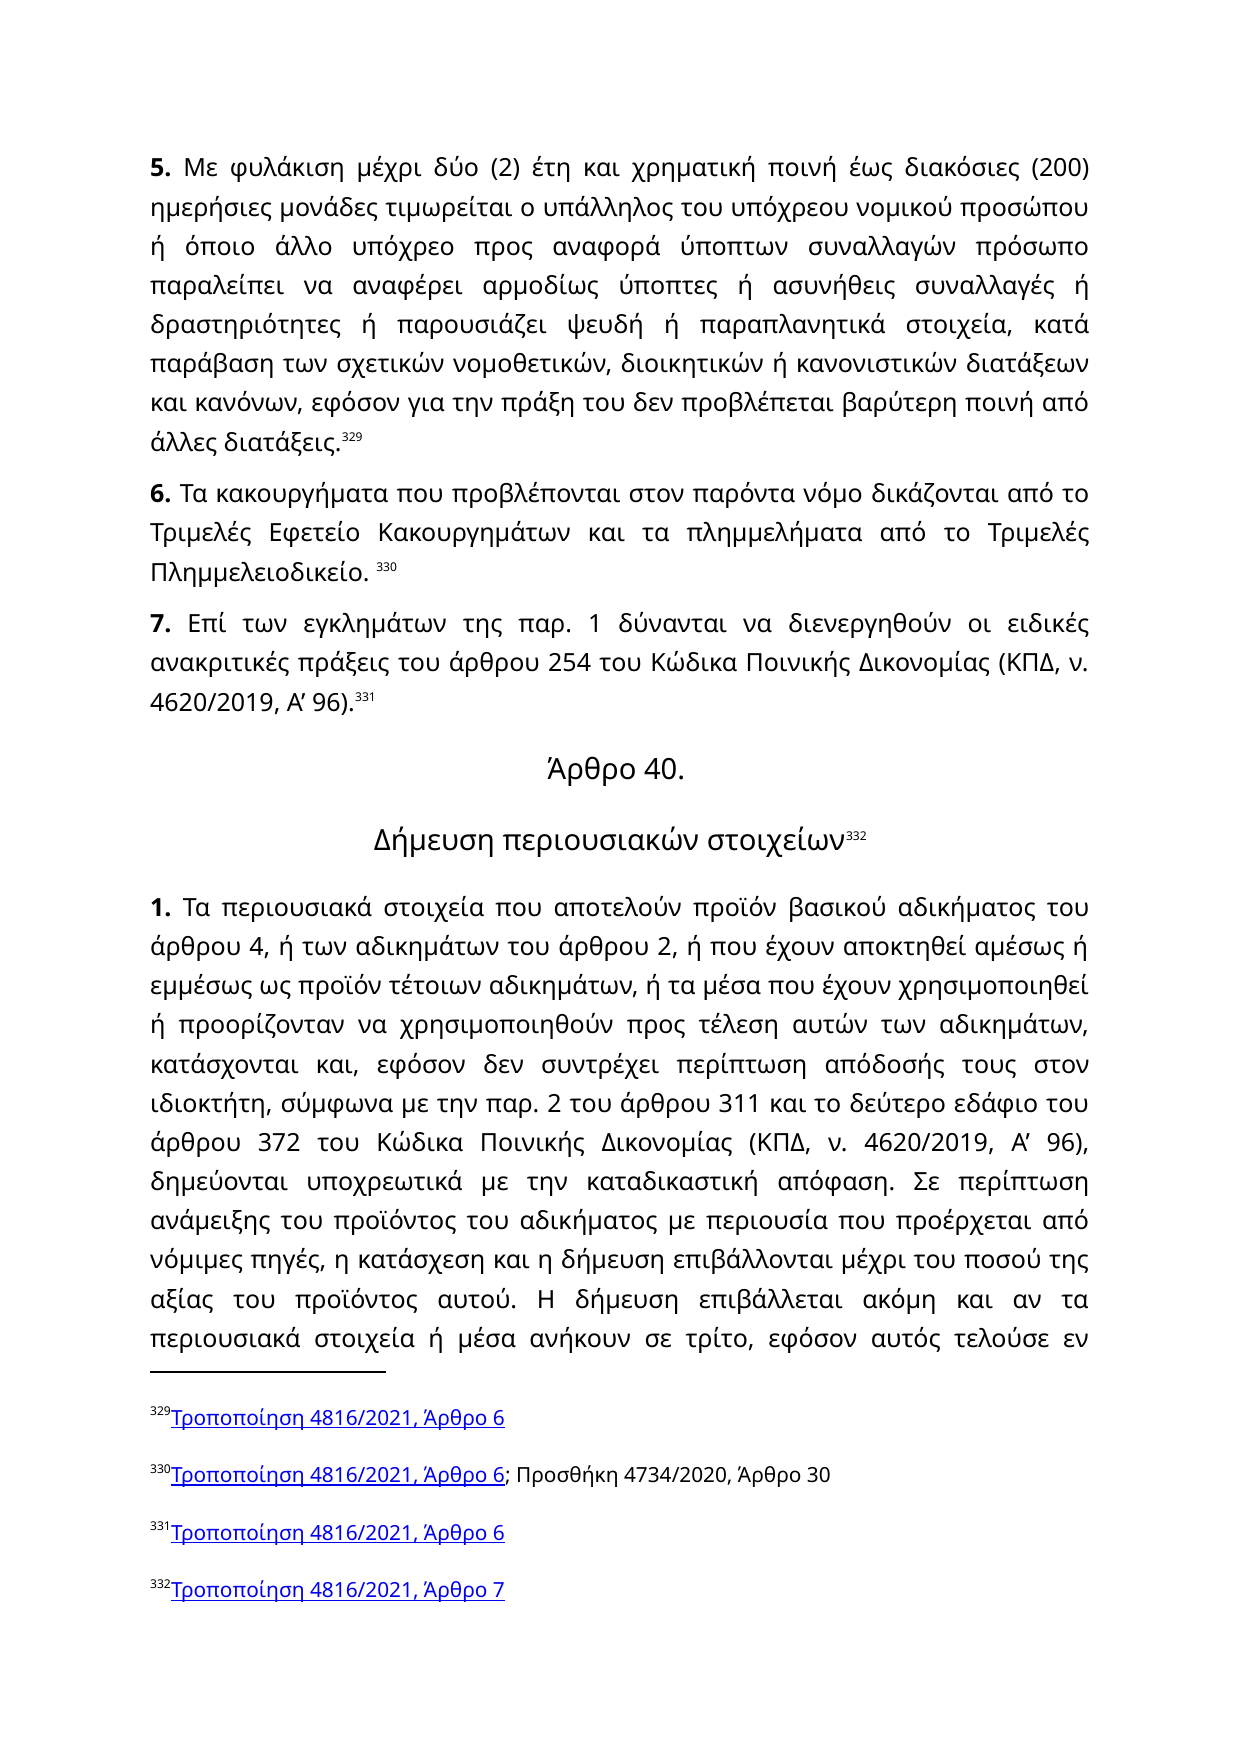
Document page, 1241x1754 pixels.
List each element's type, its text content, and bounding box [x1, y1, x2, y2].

text Τροποποίηση 4816/2021, Άρθρο 6 [150, 1518, 1090, 1546]
text 5. Με φυλάκιση μέχρι δύο (2) έτη και χρηματική ποινή έως διακόσιες (200) ημερήσιες μονάδες τιμωρείται ο υπάλληλος του υπόχρεου νομικού προσώπου ή όποιο άλλο υπόχρεο προς αναφορά ύποπτων συναλλαγών πρόσωπο παραλείπει να αναφέρει αρμοδίως ύποπτες ή ασυνήθεις συναλλαγές ή δραστηριότητες ή παρουσιάζει ψευδή ή παραπλανητικά στοιχεία, κατά παράβαση των σχετικών νομοθετικών, διοικητικών ή κανονιστικών διατάξεων και κανόνων, εφόσον για την πράξη του δεν προβλέπεται βαρύτερη ποινή από άλλες διατάξεις. [150, 150, 1090, 458]
text 6. Τα κακουργήματα που προβλέπονται στον παρόντα νόμο δικάζονται από το Τριμελές Εφετείο Κακουργημάτων και τα πλημμελήματα από το Τριμελές Πλημμελειοδικείο. [150, 476, 1090, 588]
text 7. Επί των εγκλημάτων της παρ. 1 δύνανται να διενεργηθούν οι ειδικές ανακριτικές πράξεις του άρθρου 254 του Κώδικα Ποινικής Δικονομίας (ΚΠΔ, ν. 4620/2019, Α’ 96). [150, 606, 1090, 718]
subtitle Άρθρο 40. [150, 748, 1090, 788]
text 1. Τα περιουσιακά στοιχεία που αποτελούν προϊόν βασικού αδικήματος του άρθρου 4, ή των αδικημάτων του άρθρου 2, ή που έχουν αποκτηθεί αμέσως ή εμμέσως ως προϊόν τέτοιων αδικημάτων, ή τα μέσα που έχουν χρησιμοποιηθεί ή προορίζονταν να χρησιμοποιηθούν προς τέλεση αυτών των αδικημάτων, κατάσχονται και, εφόσον δεν συντρέχει περίπτωση απόδοσής τους στον ιδιοκτήτη, σύμφωνα με την παρ. 2 του άρθρου 311 και το δεύτερο εδάφιο του άρθρου 372 του Κώδικα Ποινικής Δικονομίας (ΚΠΔ, ν. 4620/2019, Α’ 96), δημεύονται υποχρεωτικά με την καταδικαστική απόφαση. Σε περίπτωση ανάμειξης του προϊόντος του αδικήματος με περιουσία που προέρχεται από νόμιμες πηγές, η κατάσχεση και η δήμευση επιβάλλονται μέχρι του ποσού της αξίας του προϊόντος αυτού. Η δήμευση επιβάλλεται ακόμη και αν τα περιουσιακά στοιχεία ή μέσα ανήκουν σε τρίτο, εφόσον αυτός τελούσε εν [150, 889, 1090, 1354]
text Τροποποίηση 4816/2021, Άρθρο 6 [150, 1403, 1090, 1431]
subtitle Δήμευση περιουσιακών στοιχείων [150, 819, 1090, 859]
text Τροποποίηση 4816/2021, Άρθρο 6; Προσθήκη 4734/2020, Άρθρο 30 [150, 1460, 1090, 1489]
text Τροποποίηση 4816/2021, Άρθρο 7 [150, 1576, 1090, 1604]
